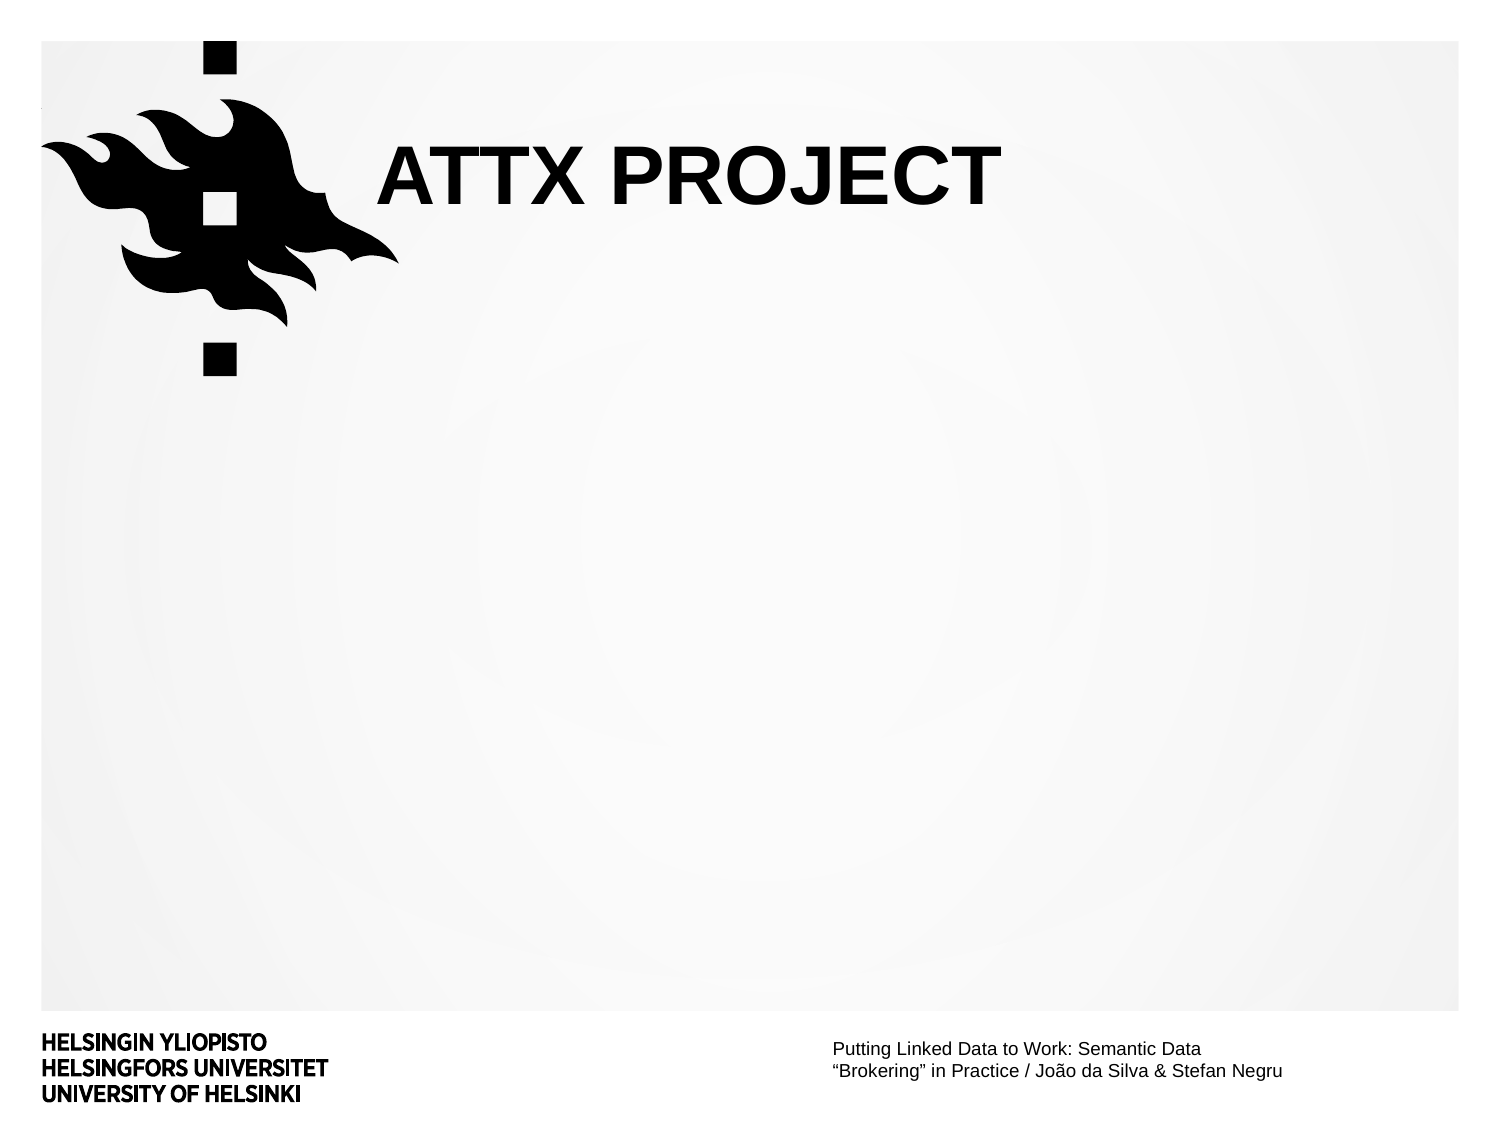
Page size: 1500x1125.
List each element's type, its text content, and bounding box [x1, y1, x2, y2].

picture [204, 192, 236, 225]
title ATTX Project [360, 113, 1447, 319]
footer Putting Linked Data to Work: Semantic Data “Brokering” in Practice / João da Silva & Stefan Negru [832, 1011, 1294, 1107]
picture [41, 41, 1459, 1011]
